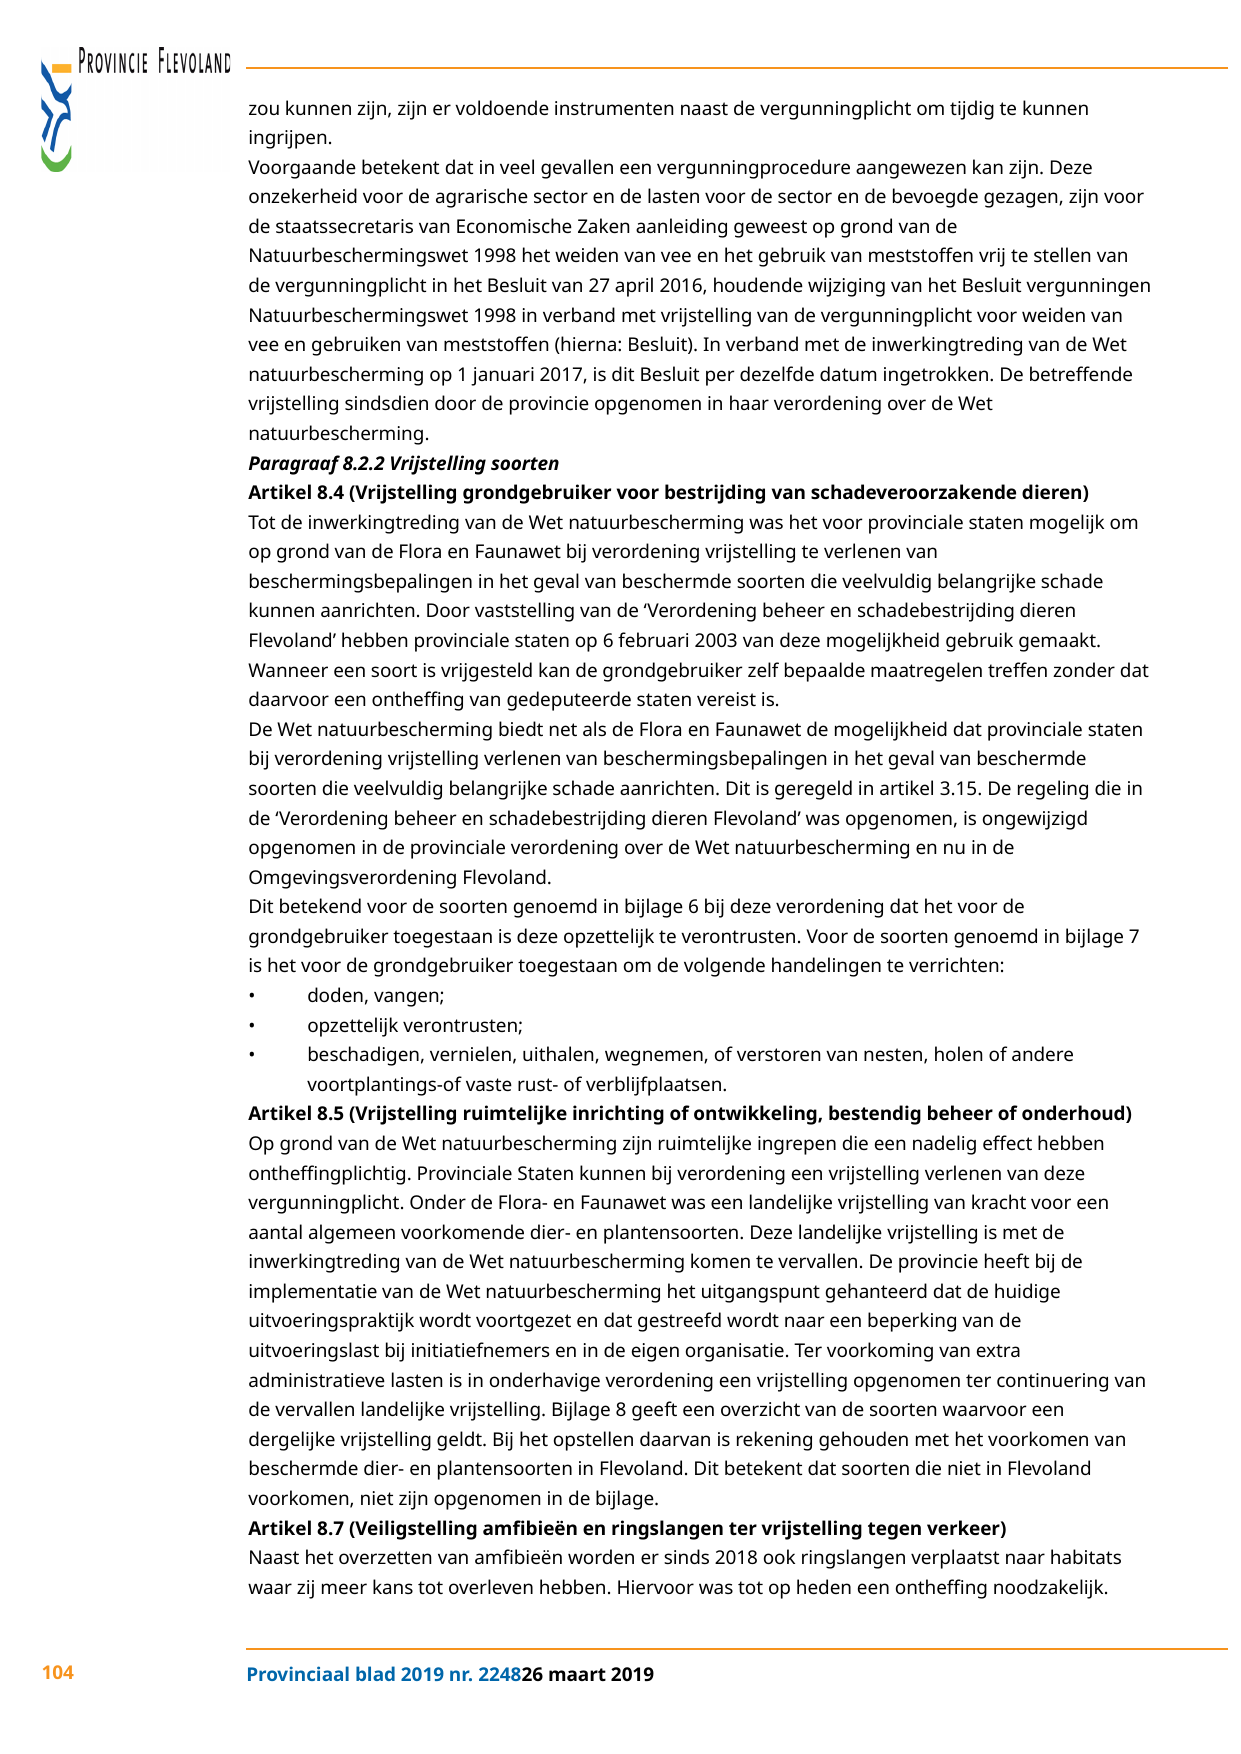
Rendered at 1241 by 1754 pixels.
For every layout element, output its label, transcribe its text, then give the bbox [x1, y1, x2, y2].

text Voorgaande betekent dat in veel gevallen een vergunningprocedure aangewezen kan zijn. Deze onzekerheid voor de agrarische sector en de lasten voor de sector en de bevoegde gezagen, zijn voor de staatssecretaris van Economische Zaken aanleiding geweest op grond van de Natuurbeschermingswet 1998 het weiden van vee en het gebruik van meststoffen vrij te stellen van de vergunningplicht in het Besluit van 27 april 2016, houdende wijziging van het Besluit vergunningen Natuurbeschermingswet 1998 in verband met vrijstelling van de vergunningplicht voor weiden van vee en gebruiken van meststoffen (hierna: Besluit). In verband met de inwerkingtreding van de Wet natuurbescherming op 1 januari 2017, is dit Besluit per dezelfde datum ingetrokken. De betreffende vrijstelling sindsdien door de provincie opgenomen in haar verordening over de Wet natuurbescherming. [248, 154, 1152, 446]
text Artikel 8.7 (Veiligstelling amfibieën en ringslangen ter vrijstelling tegen verkeer) [248, 1515, 1152, 1541]
text Dit betekend voor de soorten genoemd in bijlage 6 bij deze verordening dat het voor de grondgebruiker toegestaan is deze opzettelijk te verontrusten. Voor de soorten genoemd in bijlage 7 is het voor de grondgebruiker toegestaan om de volgende handelingen te verrichten: [248, 893, 1152, 978]
text Paragraaf 8.2.2 Vrijstelling soorten [248, 450, 1152, 476]
text De Wet natuurbescherming biedt net als de Flora en Faunawet de mogelijkheid dat provinciale staten bij verordening vrijstelling verlenen van beschermingsbepalingen in het geval van beschermde soorten die veelvuldig belangrijke schade aanrichten. Dit is geregeld in artikel 3.15. De regeling die in de ‘Verordening beheer en schadebestrijding dieren Flevoland’ was opgenomen, is ongewijzigd opgenomen in de provinciale verordening over de Wet natuurbescherming en nu in de Omgevingsverordening Flevoland. [248, 716, 1152, 890]
text Tot de inwerkingtreding van de Wet natuurbescherming was het voor provinciale staten mogelijk om op grond van de Flora en Faunawet bij verordening vrijstelling te verlenen van beschermingsbepalingen in het geval van beschermde soorten die veelvuldig belangrijke schade kunnen aanrichten. Door vaststelling van de ‘Verordening beheer en schadebestrijding dieren Flevoland’ hebben provinciale staten op 6 februari 2003 van deze mogelijkheid gebruik gemaakt. Wanneer een soort is vrijgesteld kan de grondgebruiker zelf bepaalde maatregelen treffen zonder dat daarvoor een ontheffing van gedeputeerde staten vereist is. [248, 509, 1152, 712]
text Artikel 8.4 (Vrijstelling grondgebruiker voor bestrijding van schadeveroorzakende dieren) [248, 479, 1152, 505]
text Naast het overzetten van amfibieën worden er sinds 2018 ook ringslangen verplaatst naar habitats waar zij meer kans tot overleven hebben. Hiervoor was tot op heden een ontheffing noodzakelijk. [248, 1544, 1152, 1600]
picture [41, 47, 231, 172]
text Artikel 8.5 (Vrijstelling ruimtelijke inrichting of ontwikkeling, bestendig beheer of onderhoud) [248, 1101, 1152, 1126]
list doden, vangen; [248, 982, 1152, 1008]
text zou kunnen zijn, zijn er voldoende instrumenten naast de vergunningplicht om tijdig te kunnen ingrijpen. [248, 95, 1152, 150]
text Op grond van de Wet natuurbescherming zijn ruimtelijke ingrepen die een nadelig effect hebben ontheffingplichtig. Provinciale Staten kunnen bij verordening een vrijstelling verlenen van deze vergunningplicht. Onder de Flora- en Faunawet was een landelijke vrijstelling van kracht voor een aantal algemeen voorkomende dier- en plantensoorten. Deze landelijke vrijstelling is met de inwerkingtreding van de Wet natuurbescherming komen te vervallen. De provincie heeft bij de implementatie van de Wet natuurbescherming het uitgangspunt gehanteerd dat de huidige uitvoeringspraktijk wordt voortgezet en dat gestreefd wordt naar een beperking van de uitvoeringslast bij initiatiefnemers en in de eigen organisatie. Ter voorkoming van extra administratieve lasten is in onderhavige verordening een vrijstelling opgenomen ter continuering van de vervallen landelijke vrijstelling. Bijlage 8 geeft een overzicht van de soorten waarvoor een dergelijke vrijstelling geldt. Bij het opstellen daarvan is rekening gehouden met het voorkomen van beschermde dier- en plantensoorten in Flevoland. Dit betekent dat soorten die niet in Flevoland voorkomen, niet zijn opgenomen in de bijlage. [248, 1130, 1152, 1511]
list opzettelijk verontrusten; [248, 1012, 1152, 1038]
list beschadigen, vernielen, uithalen, wegnemen, of verstoren van nesten, holen of andere voortplantings-of vaste rust- of verblijfplaatsen. [248, 1041, 1152, 1097]
